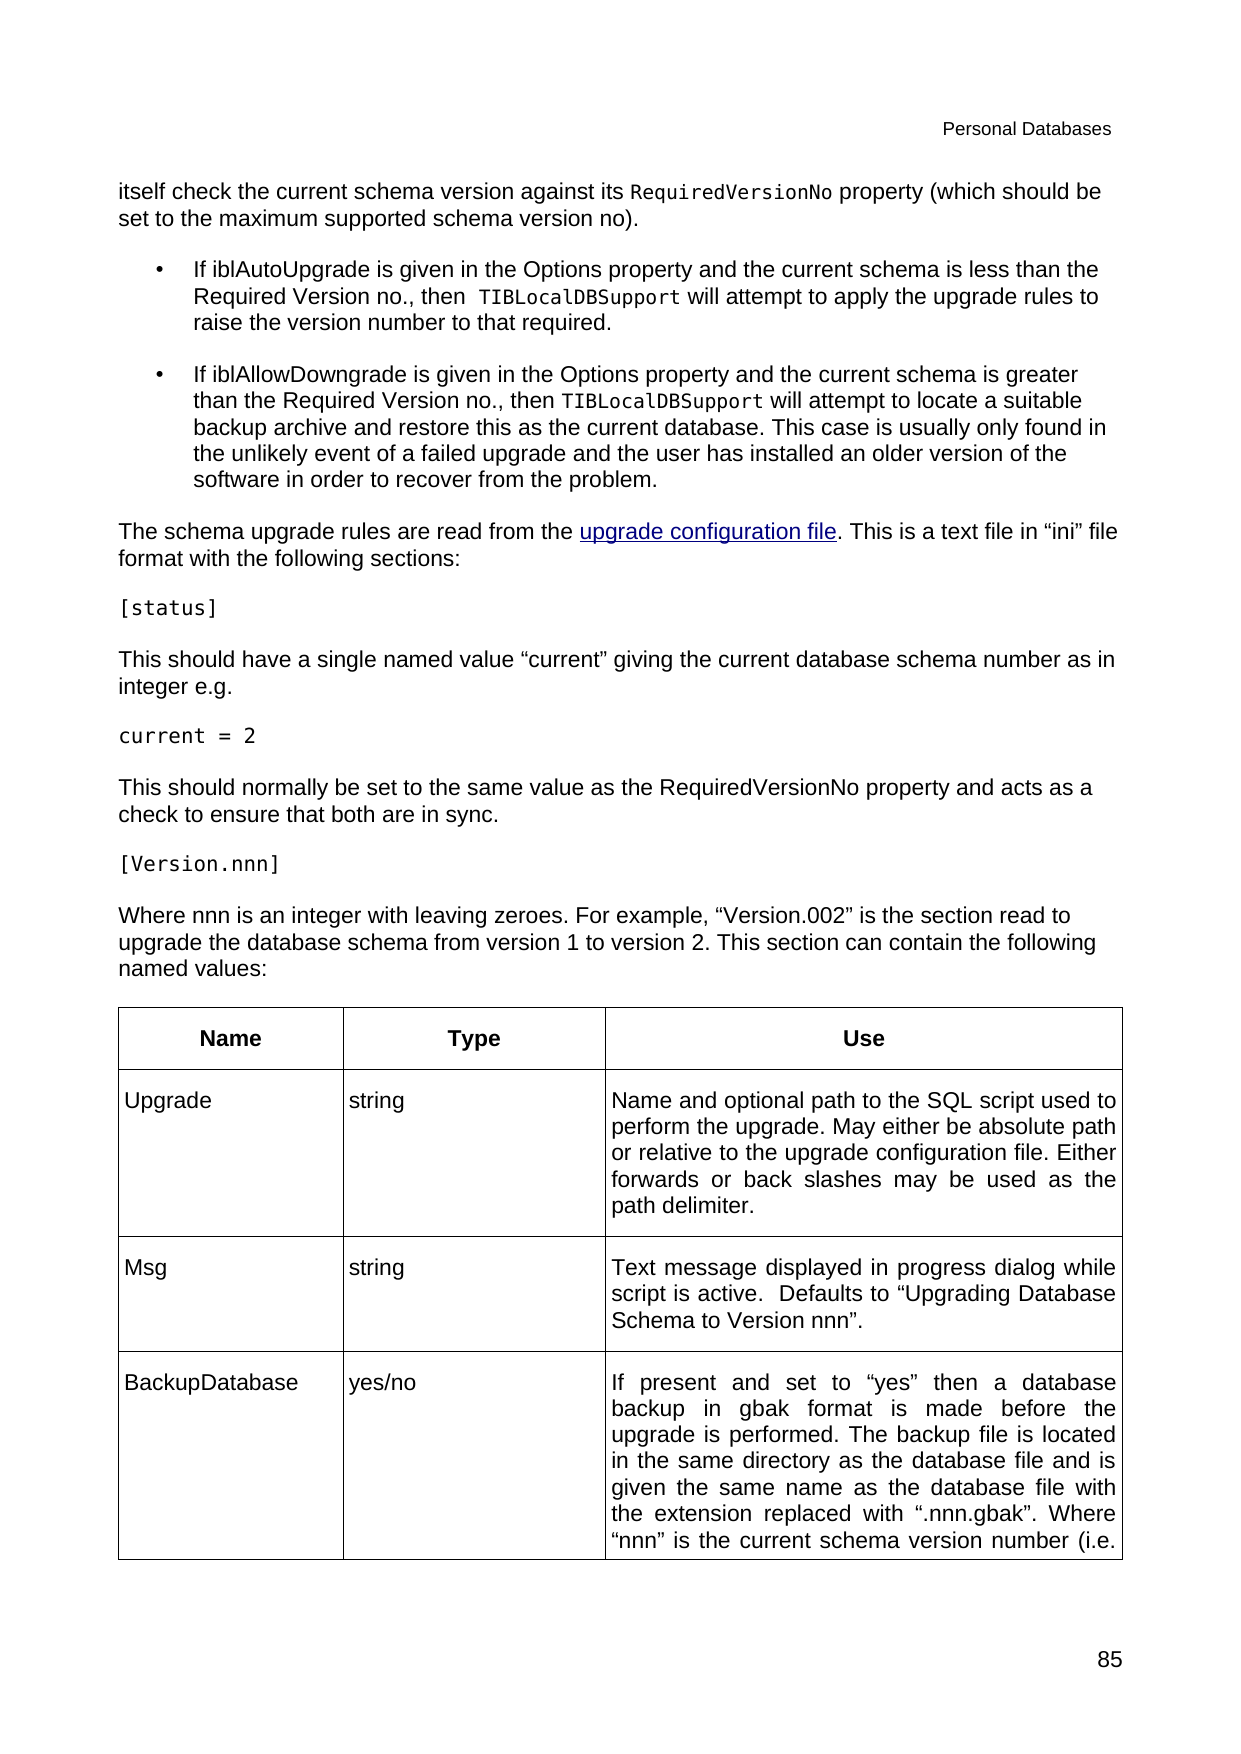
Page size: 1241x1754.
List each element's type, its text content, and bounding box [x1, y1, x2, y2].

table_header Type [344, 1008, 605, 1069]
list If iblAllowDowngrade is given in the Options property and the current schema is greater than the Required Version no., then TIBLocalDBSupport will attempt to locate a suitable backup archive and restore this as the current database. This case is usually only found in the unlikely event of a failed upgrade and the user has installed an older version of the software in order to recover from the problem. [156, 361, 1122, 493]
text The schema upgrade rules are read from the upgrade configuration file. This is a text file in “ini” file format with the following sections: [118, 518, 1122, 571]
table_cell string [344, 1237, 605, 1351]
text current = 2 [118, 724, 1122, 749]
table_header Name [119, 1008, 343, 1069]
text This should have a single named value “current” giving the current database schema number as in integer e.g. [118, 646, 1122, 699]
table_cell BackupDatabase [119, 1352, 343, 1559]
list If iblAutoUpgrade is given in the Options property and the current schema is less than the Required Version no., then TIBLocalDBSupport will attempt to apply the upgrade rules to raise the version number to that required. [156, 256, 1122, 335]
table_cell yes/no [344, 1352, 605, 1559]
table_cell Name and optional path to the SQL script used to perform the upgrade. May either be absolute path or relative to the upgrade configuration file. Either forwards or back slashes may be used as the path delimiter. [606, 1070, 1122, 1236]
text [status] [118, 596, 1122, 621]
text This should normally be set to the same value as the RequiredVersionNo property and acts as a check to ensure that both are in sync. [118, 774, 1122, 827]
table_cell string [344, 1070, 605, 1236]
table_cell Text message displayed in progress dialog while script is active. Defaults to “Upgrading Database Schema to Version nnn”. [606, 1237, 1122, 1351]
text [Version.nnn] [118, 852, 1122, 877]
table_header Use [606, 1008, 1122, 1069]
table_cell Msg [119, 1237, 343, 1351]
text itself check the current schema version against its RequiredVersionNo property (which should be set to the maximum supported schema version no). [118, 178, 1122, 231]
table_cell If present and set to “yes” then a database backup in gbak format is made before the upgrade is performed. The backup file is located in the same directory as the database file and is given the same name as the database file with the extension replaced with “.nnn.gbak”. Where “nnn” is the current schema version number (i.e. [606, 1352, 1122, 1559]
text Where nnn is an integer with leaving zeroes. For example, “Version.002” is the section read to upgrade the database schema from version 1 to version 2. This section can contain the following named values: [118, 902, 1122, 981]
table_cell Upgrade [119, 1070, 343, 1236]
